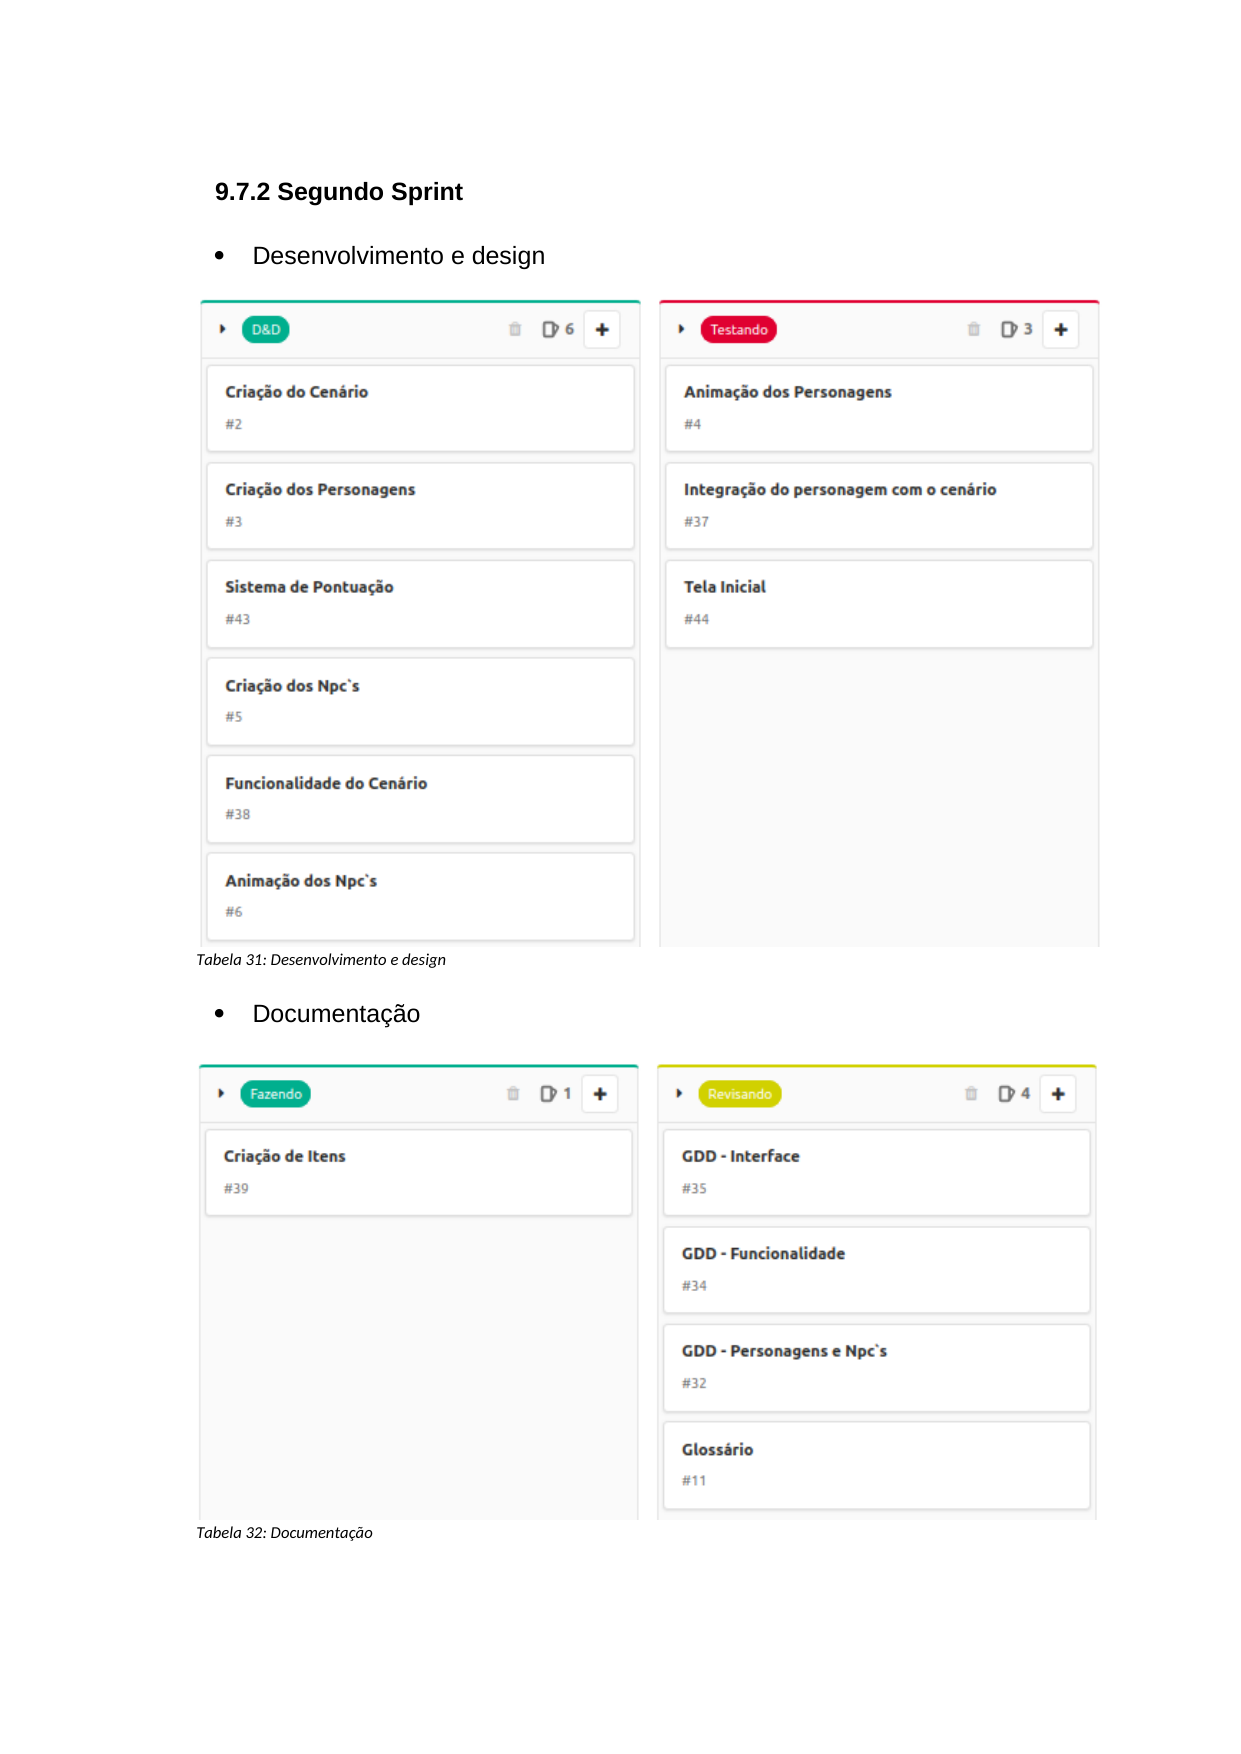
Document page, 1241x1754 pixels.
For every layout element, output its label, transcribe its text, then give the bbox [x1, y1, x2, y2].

list Desenvolvimento e design [215, 241, 1122, 270]
list [196, 1054, 1103, 1059]
list Documentação [196, 284, 1122, 1027]
picture [196, 1059, 1104, 1520]
list Tabela 31: Desenvolvimento e design [196, 947, 1103, 970]
text 9.7.2 Segundo Sprint [215, 177, 1122, 206]
list Tabela 32: Documentação [196, 1520, 1103, 1543]
picture [196, 296, 1104, 947]
